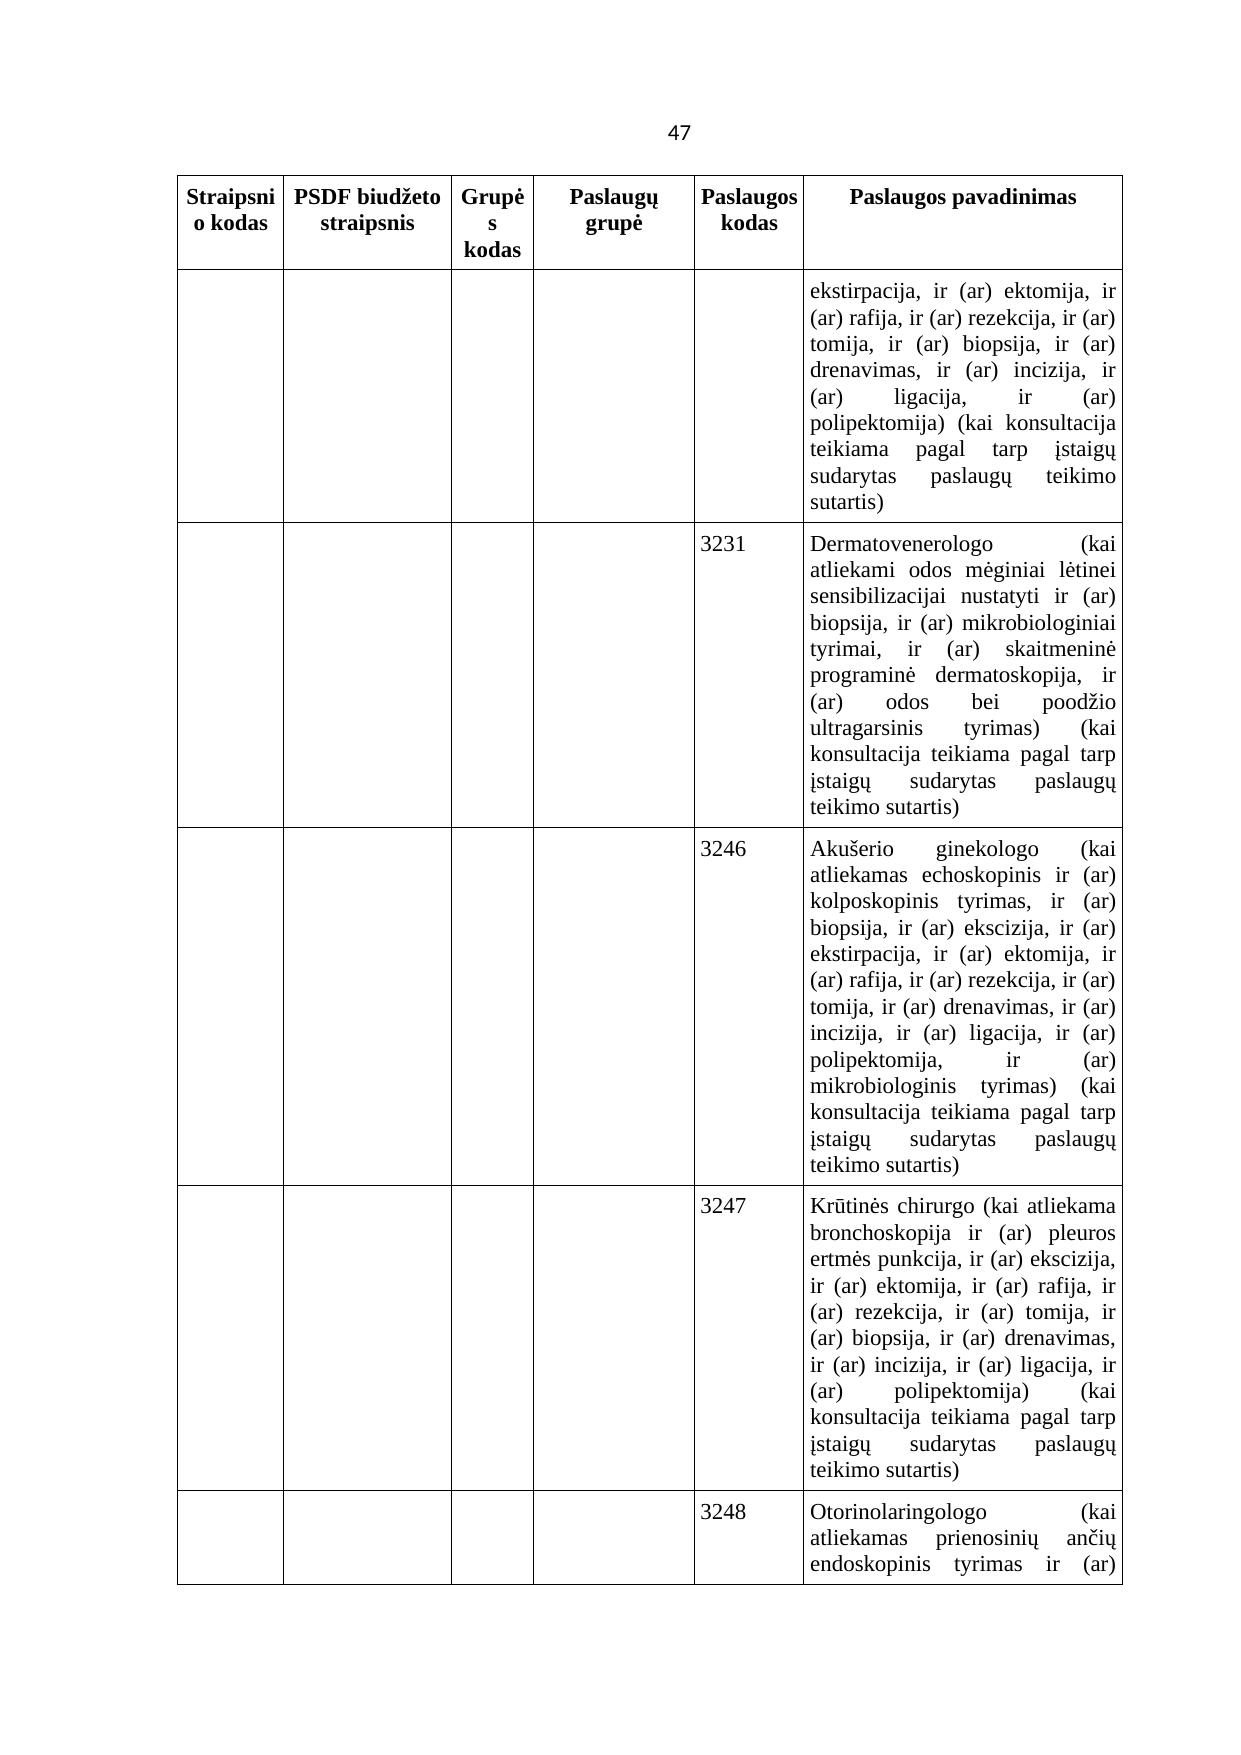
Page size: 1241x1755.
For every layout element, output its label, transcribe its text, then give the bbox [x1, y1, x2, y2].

table_cell [534, 270, 694, 522]
table_cell Krūtinės chirurgo (kai atliekama bronchoskopija ir (ar) pleuros ertmės punkcija, ir (ar) ekscizija, ir (ar) ektomija, ir (ar) rafija, ir (ar) rezekcija, ir (ar) tomija, ir (ar) biopsija, ir (ar) drenavimas, ir (ar) incizija, ir (ar) ligacija, ir (ar) polipektomija) (kai konsultacija teikiama pagal tarp įstaigų sudarytas paslaugų teikimo sutartis) [804, 1186, 1122, 1489]
table_cell [452, 1491, 533, 1584]
table_cell [534, 1491, 694, 1584]
table_cell 3246 [695, 828, 803, 1184]
table_cell [284, 1491, 451, 1584]
table_cell [534, 828, 694, 1184]
table_cell [284, 828, 451, 1184]
table_cell [452, 523, 533, 827]
table_cell [284, 270, 451, 522]
table_header Straipsnio kodas [178, 176, 283, 269]
table_header PSDF biudžeto straipsnis [284, 176, 451, 269]
table_cell [178, 1491, 283, 1584]
table_cell [452, 828, 533, 1184]
table_cell [452, 270, 533, 522]
table_cell Akušerio ginekologo (kai atliekamas echoskopinis ir (ar) kolposkopinis tyrimas, ir (ar) biopsija, ir (ar) ekscizija, ir (ar) ekstirpacija, ir (ar) ektomija, ir (ar) rafija, ir (ar) rezekcija, ir (ar) tomija, ir (ar) drenavimas, ir (ar) incizija, ir (ar) ligacija, ir (ar) polipektomija, ir (ar) mikrobiologinis tyrimas) (kai konsultacija teikiama pagal tarp įstaigų sudarytas paslaugų teikimo sutartis) [804, 828, 1122, 1184]
table_header Grupės kodas [452, 176, 533, 269]
table_cell [534, 523, 694, 827]
table_header Paslaugos kodas [695, 176, 803, 269]
table_cell 3247 [695, 1186, 803, 1489]
table_header Paslaugos pavadinimas [804, 176, 1122, 269]
table_cell [452, 1186, 533, 1489]
table_cell 3231 [695, 523, 803, 827]
table_header Paslaugų grupė [534, 176, 694, 269]
table_cell [534, 1186, 694, 1489]
table_cell ekstirpacija, ir (ar) ektomija, ir (ar) rafija, ir (ar) rezekcija, ir (ar) tomija, ir (ar) biopsija, ir (ar) drenavimas, ir (ar) incizija, ir (ar) ligacija, ir (ar) polipektomija) (kai konsultacija teikiama pagal tarp įstaigų sudarytas paslaugų teikimo sutartis) [804, 270, 1122, 522]
table_cell [284, 1186, 451, 1489]
table_cell [178, 523, 283, 827]
table_cell [695, 270, 803, 522]
table_cell Dermatovenerologo (kai atliekami odos mėginiai lėtinei sensibilizacijai nustatyti ir (ar) biopsija, ir (ar) mikrobiologiniai tyrimai, ir (ar) skaitmeninė programinė dermatoskopija, ir (ar) odos bei poodžio ultragarsinis tyrimas) (kai konsultacija teikiama pagal tarp įstaigų sudarytas paslaugų teikimo sutartis) [804, 523, 1122, 827]
table_cell 3248 [695, 1491, 803, 1584]
table_cell Otorinolaringologo (kai atliekamas prienosinių ančių endoskopinis tyrimas ir (ar) [804, 1491, 1122, 1584]
table_cell [178, 1186, 283, 1489]
table_cell [284, 523, 451, 827]
table_cell [178, 828, 283, 1184]
table_cell [178, 270, 283, 522]
